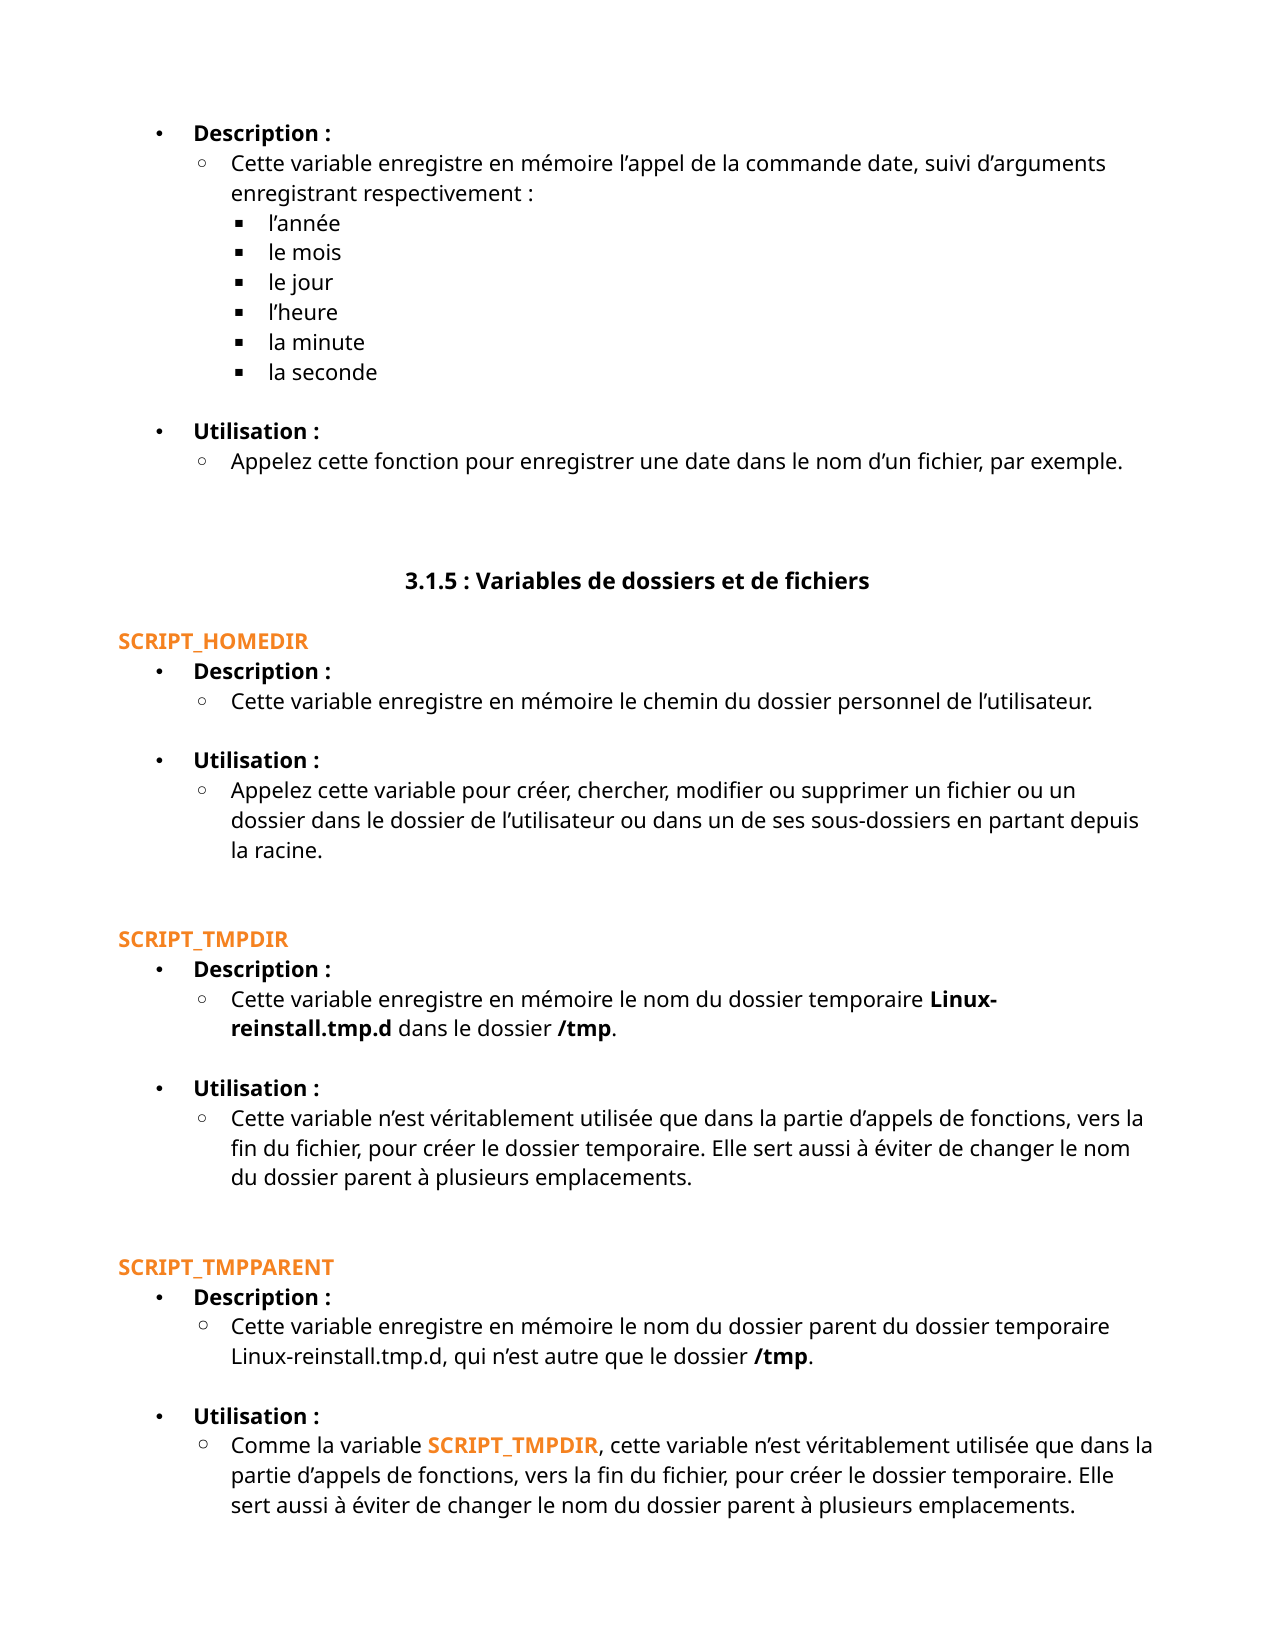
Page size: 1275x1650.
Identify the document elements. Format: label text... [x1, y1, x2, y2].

list Utilisation : [156, 745, 1157, 775]
text SCRIPT_TMPPARENT [118, 1252, 1157, 1281]
list Cette variable enregistre en mémoire le nom du dossier temporaire Linux-reinstall.tmp.d dans le dossier /tmp. [193, 983, 1157, 1043]
list Cette variable enregistre en mémoire le nom du dossier parent du dossier temporaire Linux-reinstall.tmp.d, qui n’est autre que le dossier /tmp. [193, 1311, 1157, 1371]
list Utilisation : [156, 416, 1157, 446]
list la minute [231, 327, 1157, 356]
list Cette variable enregistre en mémoire l’appel de la commande date, suivi d’arguments enregistrant respectivement : [193, 148, 1157, 207]
text SCRIPT_HOMEDIR [118, 626, 1157, 656]
list Description : [156, 656, 1157, 686]
list le jour [231, 267, 1157, 297]
list l’année [231, 207, 1157, 237]
text 3.1.5 : Variables de dossiers et de fichiers [118, 565, 1157, 596]
list Description : [156, 1281, 1157, 1311]
text SCRIPT_TMPDIR [118, 924, 1157, 954]
list Appelez cette variable pour créer, chercher, modifier ou supprimer un fichier ou un dossier dans le dossier de l’utilisateur ou dans un de ses sous-dossiers en partant depuis la racine. [193, 775, 1157, 864]
list Cette variable enregistre en mémoire le chemin du dossier personnel de l’utilisateur. [193, 686, 1157, 715]
list Cette variable n’est véritablement utilisée que dans la partie d’appels de fonctions, vers la fin du fichier, pour créer le dossier temporaire. Elle sert aussi à éviter de changer le nom du dossier parent à plusieurs emplacements. [193, 1103, 1157, 1192]
list Utilisation : [156, 1073, 1157, 1103]
list Appelez cette fonction pour enregistrer une date dans le nom d’un fichier, par exemple. [193, 446, 1157, 476]
list Description : [156, 954, 1157, 983]
list la seconde [231, 356, 1157, 386]
list l’heure [231, 297, 1157, 327]
list Utilisation : [156, 1401, 1157, 1430]
list le mois [231, 237, 1157, 267]
list Description : [156, 118, 1157, 148]
list Comme la variable SCRIPT_TMPDIR, cette variable n’est véritablement utilisée que dans la partie d’appels de fonctions, vers la fin du fichier, pour créer le dossier temporaire. Elle sert aussi à éviter de changer le nom du dossier parent à plusieurs emplacements. [193, 1430, 1157, 1520]
